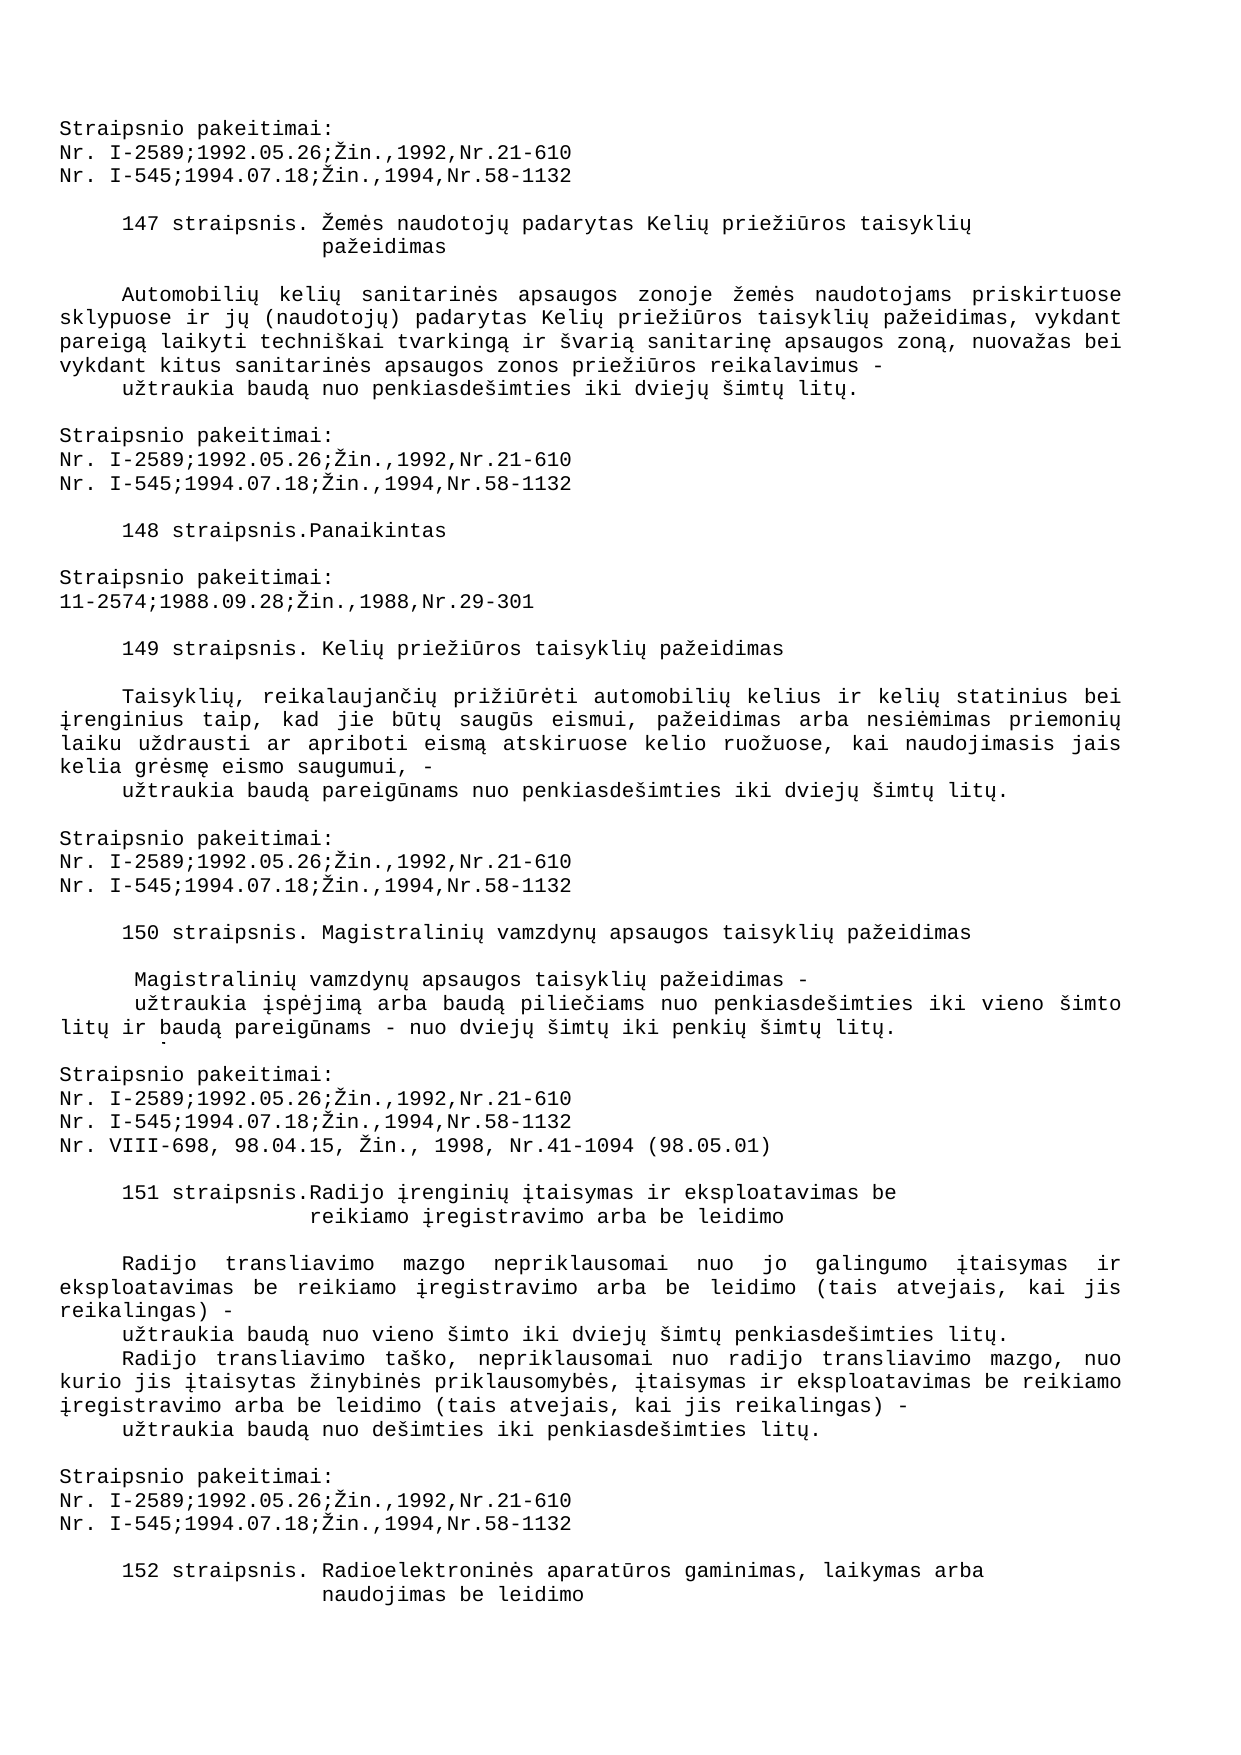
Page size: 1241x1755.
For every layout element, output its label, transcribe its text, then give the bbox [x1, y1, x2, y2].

text 150 straipsnis. Magistralinių vamzdynų apsaugos taisyklių pažeidimas [59, 922, 1122, 946]
text Nr. I-545;1994.07.18;Žin.,1994,Nr.58-1132 [59, 473, 1122, 496]
text 149 straipsnis. Kelių priežiūros taisyklių pažeidimas [59, 638, 1122, 662]
text Nr. I-2589;1992.05.26;Žin.,1992,Nr.21-610 [59, 449, 1122, 473]
text naudojimas be leidimo [59, 1584, 1122, 1608]
text Nr. I-545;1994.07.18;Žin.,1994,Nr.58-1132 [59, 1111, 1122, 1135]
text 11-2574;1988.09.28;Žin.,1988,Nr.29-301 [59, 591, 1122, 615]
text Nr. I-2589;1992.05.26;Žin.,1992,Nr.21-610 [59, 1088, 1122, 1111]
text užtraukia įspėjimą arba baudą piliečiams nuo penkiasdešimties iki vieno šimto litų ir baudą pareigūnams - nuo dviejų šimtų iki penkių šimtų litų. [59, 993, 1122, 1040]
text Straipsnio pakeitimai: [59, 1466, 1122, 1489]
text Automobilių kelių sanitarinės apsaugos zonoje žemės naudotojams priskirtuose sklypuose ir jų (naudotojų) padarytas Kelių priežiūros taisyklių pažeidimas, vykdant pareigą laikyti techniškai tvarkingą ir švarią sanitarinę apsaugos zoną, nuovažas bei vykdant kitus sanitarinės apsaugos zonos priežiūros reikalavimus - [59, 284, 1122, 378]
text 151 straipsnis.Radijo įrenginių įtaisymas ir eksploatavimas be [59, 1182, 1122, 1206]
text Nr. I-2589;1992.05.26;Žin.,1992,Nr.21-610 [59, 1489, 1122, 1513]
text Straipsnio pakeitimai: [59, 1064, 1122, 1088]
text užtraukia baudą nuo penkiasdešimties iki dviejų šimtų litų. [59, 378, 1122, 402]
text 147 straipsnis. Žemės naudotojų padarytas Kelių priežiūros taisyklių [59, 213, 1122, 236]
text Nr. I-2589;1992.05.26;Žin.,1992,Nr.21-610 [59, 142, 1122, 165]
text užtraukia baudą pareigūnams nuo penkiasdešimties iki dviejų šimtų litų. [59, 780, 1122, 804]
text užtraukia baudą nuo dešimties iki penkiasdešimties litų. [59, 1419, 1122, 1442]
text Taisyklių, reikalaujančių prižiūrėti automobilių kelius ir kelių statinius bei įrenginius taip, kad jie būtų saugūs eismui, pažeidimas arba nesiėmimas priemonių laiku uždrausti ar apriboti eismą atskiruose kelio ruožuose, kai naudojimasis jais kelia grėsmę eismo saugumui, - [59, 686, 1122, 780]
text Nr. VIII-698, 98.04.15, Žin., 1998, Nr.41-1094 (98.05.01) [59, 1135, 1122, 1158]
text Nr. I-2589;1992.05.26;Žin.,1992,Nr.21-610 [59, 851, 1122, 875]
text 148 straipsnis.Panaikintas [59, 520, 1122, 544]
text Straipsnio pakeitimai: [59, 567, 1122, 591]
text Straipsnio pakeitimai: [59, 118, 1122, 142]
text Straipsnio pakeitimai: [59, 827, 1122, 851]
text Nr. I-545;1994.07.18;Žin.,1994,Nr.58-1132 [59, 875, 1122, 898]
text reikiamo įregistravimo arba be leidimo [59, 1206, 1122, 1229]
text Nr. I-545;1994.07.18;Žin.,1994,Nr.58-1132 [59, 1513, 1122, 1537]
text Straipsnio pakeitimai: [59, 426, 1122, 449]
text Magistralinių vamzdynų apsaugos taisyklių pažeidimas - [59, 969, 1122, 993]
text 152 straipsnis. Radioelektroninės aparatūros gaminimas, laikymas arba [59, 1561, 1122, 1584]
text Radijo transliavimo taško, nepriklausomai nuo radijo transliavimo mazgo, nuo kurio jis įtaisytas žinybinės priklausomybės, įtaisymas ir eksploatavimas be reikiamo įregistravimo arba be leidimo (tais atvejais, kai jis reikalingas) - [59, 1348, 1122, 1419]
text Radijo transliavimo mazgo nepriklausomai nuo jo galingumo įtaisymas ir eksploatavimas be reikiamo įregistravimo arba be leidimo (tais atvejais, kai jis reikalingas) - [59, 1253, 1122, 1324]
text Nr. I-545;1994.07.18;Žin.,1994,Nr.58-1132 [59, 165, 1122, 189]
text pažeidimas [59, 236, 1122, 260]
text užtraukia baudą nuo vieno šimto iki dviejų šimtų penkiasdešimties litų. [59, 1324, 1122, 1348]
